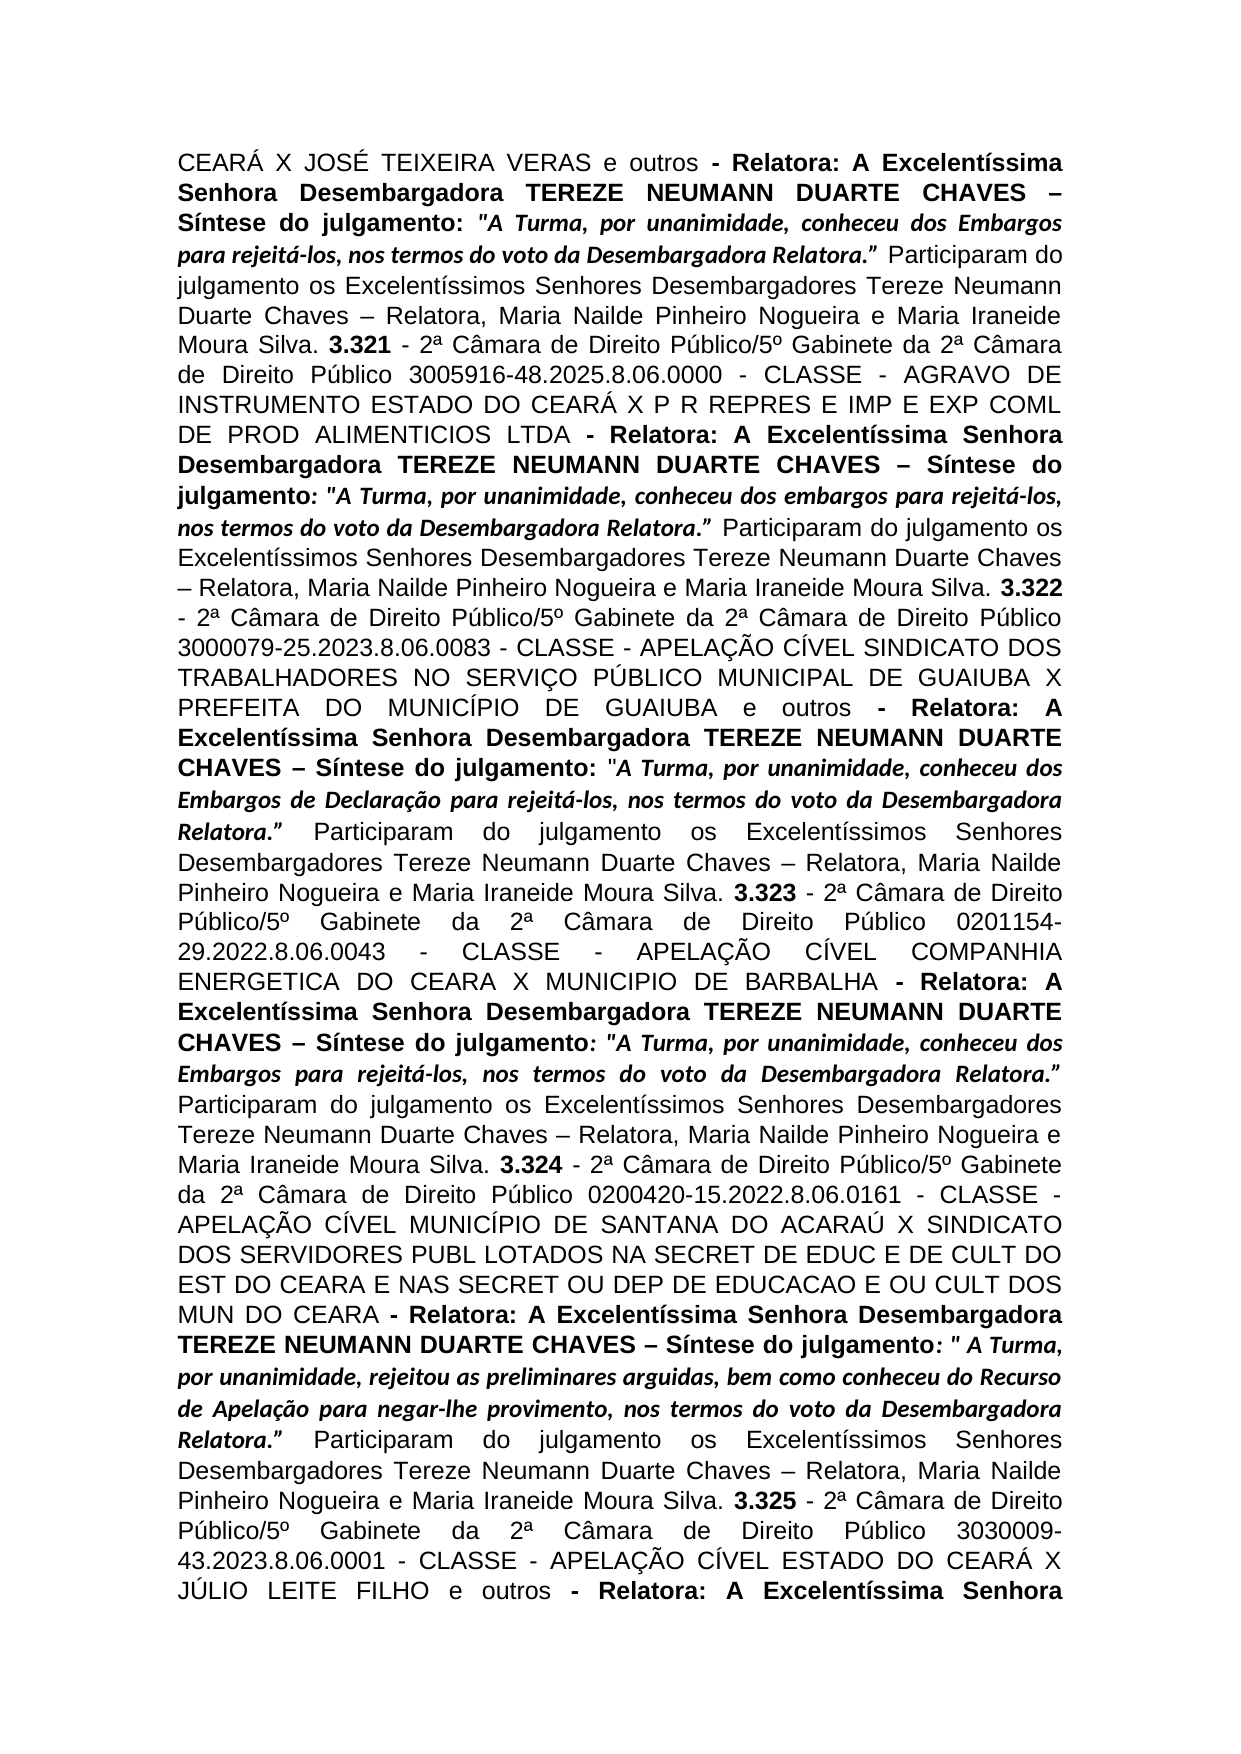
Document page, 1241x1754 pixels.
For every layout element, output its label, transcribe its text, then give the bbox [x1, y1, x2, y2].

text CEARÁ X JOSÉ TEIXEIRA VERAS e outros - Relatora: A Excelentíssima Senhora Desembargadora TEREZE NEUMANN DUARTE CHAVES – Síntese do julgamento: "A Turma, por unanimidade, conheceu dos Embargos para rejeitá-los, nos termos do voto da Desembargadora Relatora.” Participaram do julgamento os Excelentíssimos Senhores Desembargadores Tereze Neumann Duarte Chaves – Relatora, Maria Nailde Pinheiro Nogueira e Maria Iraneide Moura Silva. 3.321 - 2ª Câmara de Direito Público/5º Gabinete da 2ª Câmara de Direito Público 3005916-48.2025.8.06.0000 - CLASSE - AGRAVO DE INSTRUMENTO ESTADO DO CEARÁ X P R REPRES E IMP E EXP COML DE PROD ALIMENTICIOS LTDA - Relatora: A Excelentíssima Senhora Desembargadora TEREZE NEUMANN DUARTE CHAVES – Síntese do julgamento: "A Turma, por unanimidade, conheceu dos embargos para rejeitá-los, nos termos do voto da Desembargadora Relatora.” Participaram do julgamento os Excelentíssimos Senhores Desembargadores Tereze Neumann Duarte Chaves – Relatora, Maria Nailde Pinheiro Nogueira e Maria Iraneide Moura Silva. 3.322 - 2ª Câmara de Direito Público/5º Gabinete da 2ª Câmara de Direito Público 3000079-25.2023.8.06.0083 - CLASSE - APELAÇÃO CÍVEL SINDICATO DOS TRABALHADORES NO SERVIÇO PÚBLICO MUNICIPAL DE GUAIUBA X PREFEITA DO MUNICÍPIO DE GUAIUBA e outros - Relatora: A Excelentíssima Senhora Desembargadora TEREZE NEUMANN DUARTE CHAVES – Síntese do julgamento: "A Turma, por unanimidade, conheceu dos Embargos de Declaração para rejeitá-los, nos termos do voto da Desembargadora Relatora.” Participaram do julgamento os Excelentíssimos Senhores Desembargadores Tereze Neumann Duarte Chaves – Relatora, Maria Nailde Pinheiro Nogueira e Maria Iraneide Moura Silva. 3.323 - 2ª Câmara de Direito Público/5º Gabinete da 2ª Câmara de Direito Público 0201154-29.2022.8.06.0043 - CLASSE - APELAÇÃO CÍVEL COMPANHIA ENERGETICA DO CEARA X MUNICIPIO DE BARBALHA - Relatora: A Excelentíssima Senhora Desembargadora TEREZE NEUMANN DUARTE CHAVES – Síntese do julgamento: "A Turma, por unanimidade, conheceu dos Embargos para rejeitá-los, nos termos do voto da Desembargadora Relatora.” Participaram do julgamento os Excelentíssimos Senhores Desembargadores Tereze Neumann Duarte Chaves – Relatora, Maria Nailde Pinheiro Nogueira e Maria Iraneide Moura Silva. 3.324 - 2ª Câmara de Direito Público/5º Gabinete da 2ª Câmara de Direito Público 0200420-15.2022.8.06.0161 - CLASSE - APELAÇÃO CÍVEL MUNICÍPIO DE SANTANA DO ACARAÚ X SINDICATO DOS SERVIDORES PUBL LOTADOS NA SECRET DE EDUC E DE CULT DO EST DO CEARA E NAS SECRET OU DEP DE EDUCACAO E OU CULT DOS MUN DO CEARA - Relatora: A Excelentíssima Senhora Desembargadora TEREZE NEUMANN DUARTE CHAVES – Síntese do julgamento: " A Turma, por unanimidade, rejeitou as preliminares arguidas, bem como conheceu do Recurso de Apelação para negar-lhe provimento, nos termos do voto da Desembargadora Relatora.” Participaram do julgamento os Excelentíssimos Senhores Desembargadores Tereze Neumann Duarte Chaves – Relatora, Maria Nailde Pinheiro Nogueira e Maria Iraneide Moura Silva. 3.325 - 2ª Câmara de Direito Público/5º Gabinete da 2ª Câmara de Direito Público 3030009-43.2023.8.06.0001 - CLASSE - APELAÇÃO CÍVEL ESTADO DO CEARÁ X JÚLIO LEITE FILHO e outros - Relatora: A Excelentíssima Senhora [177, 148, 1063, 1604]
